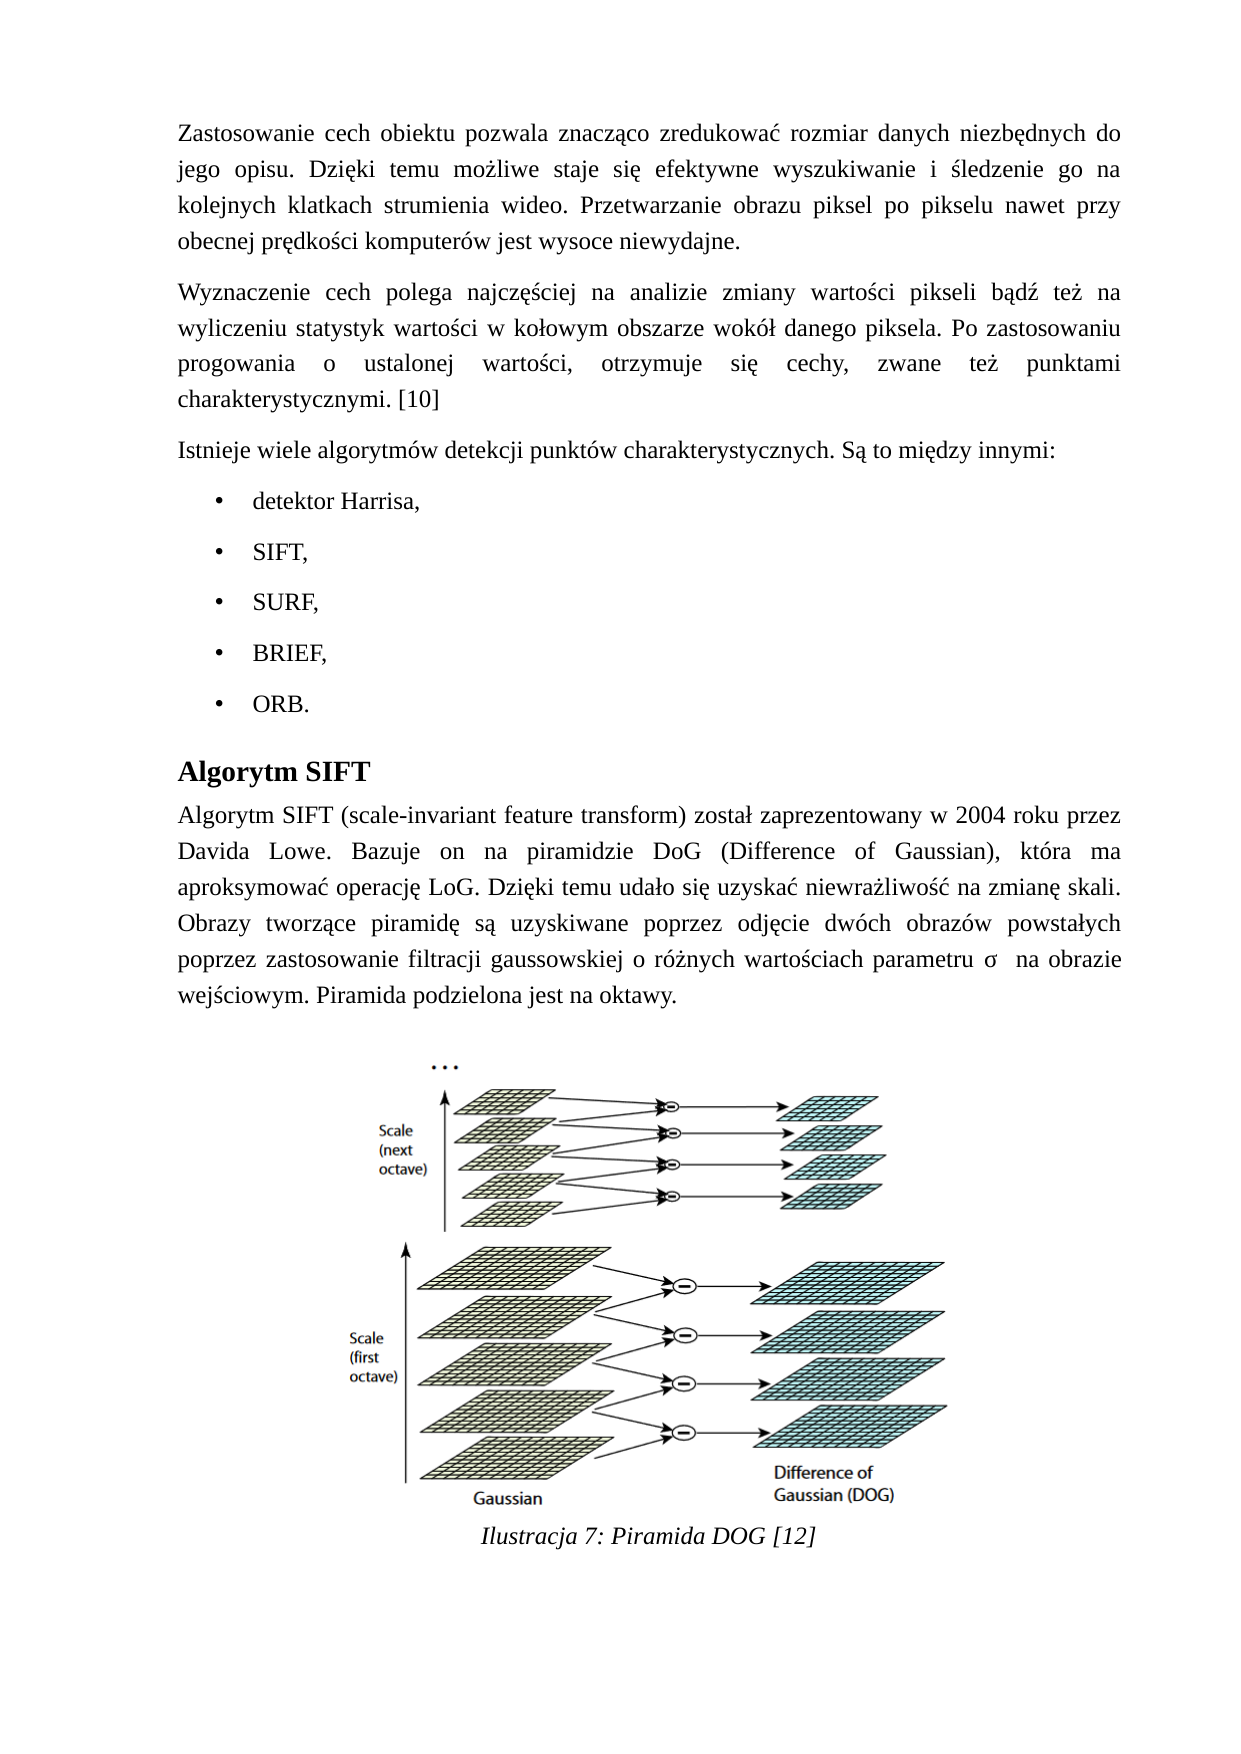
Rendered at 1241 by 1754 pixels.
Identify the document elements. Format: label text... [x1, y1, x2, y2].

list BRIEF, [215, 638, 1122, 667]
picture [340, 1043, 959, 1516]
list SIFT, [215, 537, 1122, 565]
list SURF, [215, 587, 1122, 616]
list detektor Harrisa, [215, 486, 1122, 515]
text Wyznaczenie cech polega najczęściej na analizie zmiany wartości pikseli bądź też na wyliczeniu statystyk wartości w kołowym obszarze wokół danego piksela. Po zastosowaniu progowania o ustalonej wartości, otrzymuje się cechy, zwane też punktami charakterystycznymi. [10] [177, 277, 1122, 413]
text Istnieje wiele algorytmów detekcji punktów charakterystycznych. Są to między innymi: [177, 435, 1122, 464]
subtitle Algorytm SIFT [177, 754, 1122, 788]
text Zastosowanie cech obiektu pozwala znacząco zredukować rozmiar danych niezbędnych do jego opisu. Dzięki temu możliwe staje się efektywne wyszukiwanie i śledzenie go na kolejnych klatkach strumienia wideo. Przetwarzanie obrazu piksel po pikselu nawet przy obecnej prędkości komputerów jest wysoce niewydajne. [177, 118, 1122, 255]
list ORB. [215, 689, 1122, 718]
text Algorytm SIFT (scale-invariant feature transform) został zaprezentowany w 2004 roku przez Davida Lowe. Bazuje on na piramidzie DoG (Difference of Gaussian), która ma aproksymować operację LoG. Dzięki temu udało się uzyskać niewrażliwość na zmianę skali. Obrazy tworzące piramidę są uzyskiwane poprzez odjęcie dwóch obrazów powstałych poprzez zastosowanie filtracji gaussowskiej o różnych wartościach parametru σ na obrazie wejściowym. Piramida podzielona jest na oktawy. [177, 800, 1122, 1009]
text Ilustracja 7: Piramida DOG [12] [341, 1516, 959, 1549]
